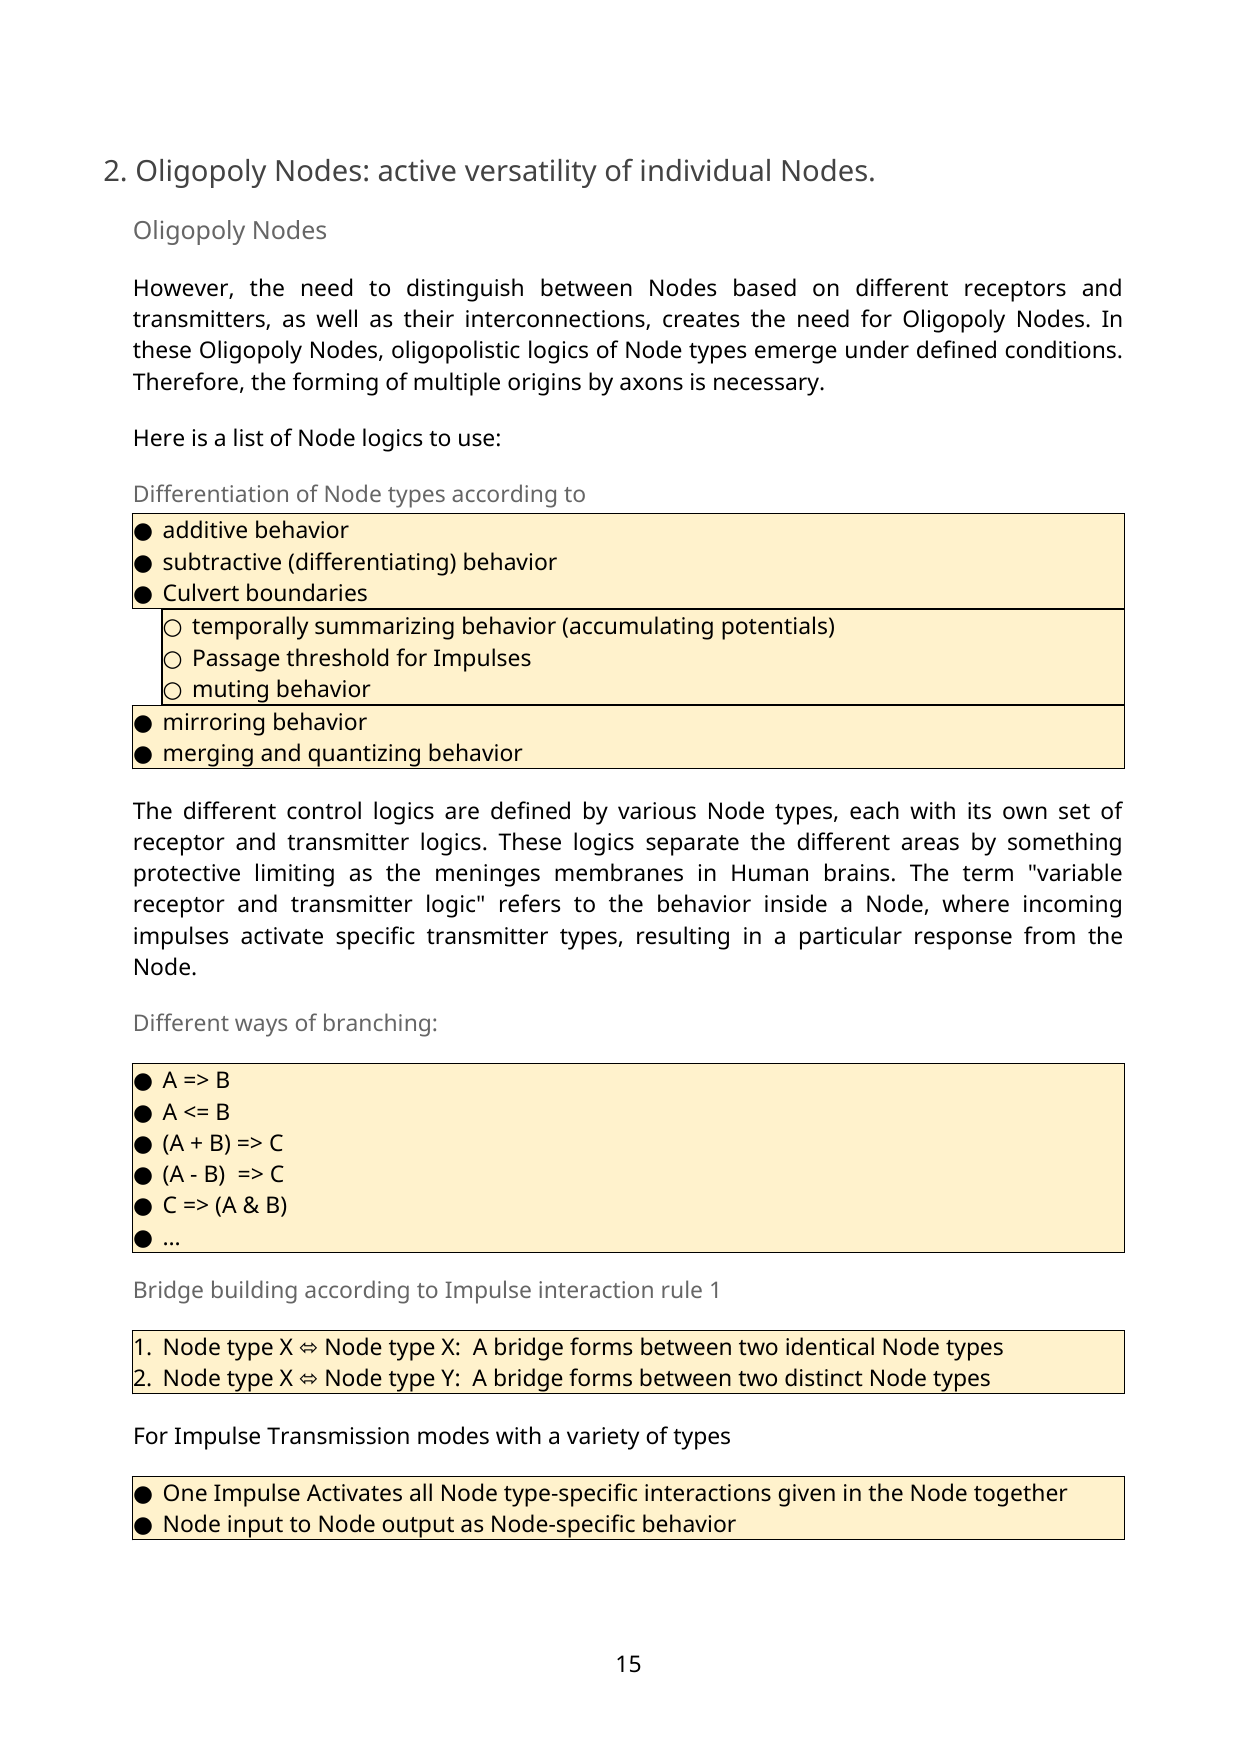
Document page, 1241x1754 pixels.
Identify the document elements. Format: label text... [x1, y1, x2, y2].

text Here is a list of Node logics to use: [133, 422, 1124, 453]
list merging and quantizing behavior [133, 736, 1124, 768]
list One Impulse Activates all Node type-specific interactions given in the Node together [133, 1477, 1124, 1507]
text The different control logics are defined by various Node types, each with its own set of receptor and transmitter logics. These logics separate the different areas by something protective limiting as the meninges membranes in Human brains. The term "variable receptor and transmitter logic" refers to the behavior inside a Node, where incoming impulses activate specific transmitter types, resulting in a particular response from the Node. [133, 794, 1124, 982]
subtitle 2. Oligopoly Nodes: active versatility of individual Nodes. [103, 150, 1124, 190]
list (A + B) => C [133, 1126, 1124, 1157]
list muting behavior [163, 672, 1124, 704]
subtitle Oligopoly Nodes [133, 213, 1124, 247]
list A => B [133, 1064, 1124, 1094]
list C => (A & B) [133, 1188, 1124, 1219]
subtitle Different ways of branching: [133, 1007, 1124, 1038]
list … [133, 1219, 1124, 1252]
list Node input to Node output as Node-specific behavior [133, 1507, 1124, 1539]
text However, the need to distinguish between Nodes based on different receptors and transmitters, as well as their interconnections, creates the need for Oligopoly Nodes. In these Oligopoly Nodes, oligopolistic logics of Node types emerge under defined conditions. Therefore, the forming of multiple origins by axons is necessary. [133, 272, 1124, 397]
list Node type X ⬄ Node type Y: A bridge forms between two distinct Node types [133, 1361, 1124, 1393]
list temporally summarizing behavior (accumulating potentials) [163, 610, 1124, 640]
list Node type X ⬄ Node type X: A bridge forms between two identical Node types [133, 1331, 1124, 1361]
list A <= B [133, 1094, 1124, 1126]
list (A - B) => C [133, 1157, 1124, 1188]
list additive behavior [133, 514, 1124, 544]
subtitle Differentiation of Node types according to [133, 478, 1124, 509]
list Passage threshold for Impulses [163, 640, 1124, 672]
list mirroring behavior [133, 706, 1124, 736]
text For Impulse Transmission modes with a variety of types [133, 1419, 1124, 1451]
list subtractive (differentiating) behavior [133, 544, 1124, 576]
list Culvert boundaries [133, 576, 1124, 608]
subtitle Bridge building according to Impulse interaction rule 1 [133, 1274, 1124, 1305]
